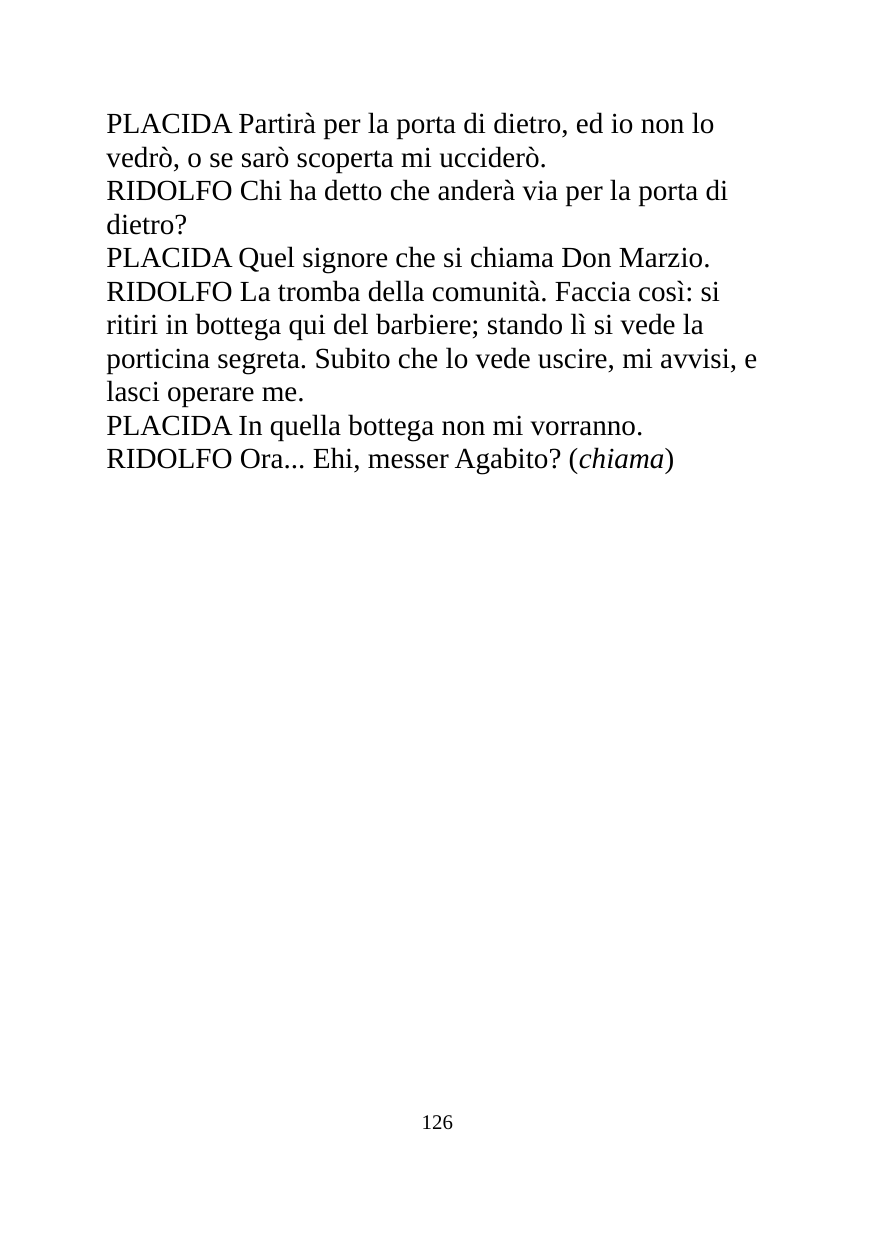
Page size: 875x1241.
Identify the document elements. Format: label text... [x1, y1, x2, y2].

text RIDOLFO Ora... Ehi, messer Agabito? (chiama) [106, 442, 768, 475]
text RIDOLFO La tromba della comunità. Faccia così: si ritiri in bottega qui del barbiere; stando lì si vede la porticina segreta. Subito che lo vede uscire, mi avvisi, e lasci operare me. [106, 274, 768, 408]
text PLACIDA Partirà per la porta di dietro, ed io non lo vedrò, o se sarò scoperta mi ucciderò. [106, 106, 768, 173]
text PLACIDA Quel signore che si chiama Don Marzio. [106, 240, 768, 274]
text PLACIDA In quella bottega non mi vorranno. [106, 408, 768, 442]
text RIDOLFO Chi ha detto che anderà via per la porta di dietro? [106, 173, 768, 240]
